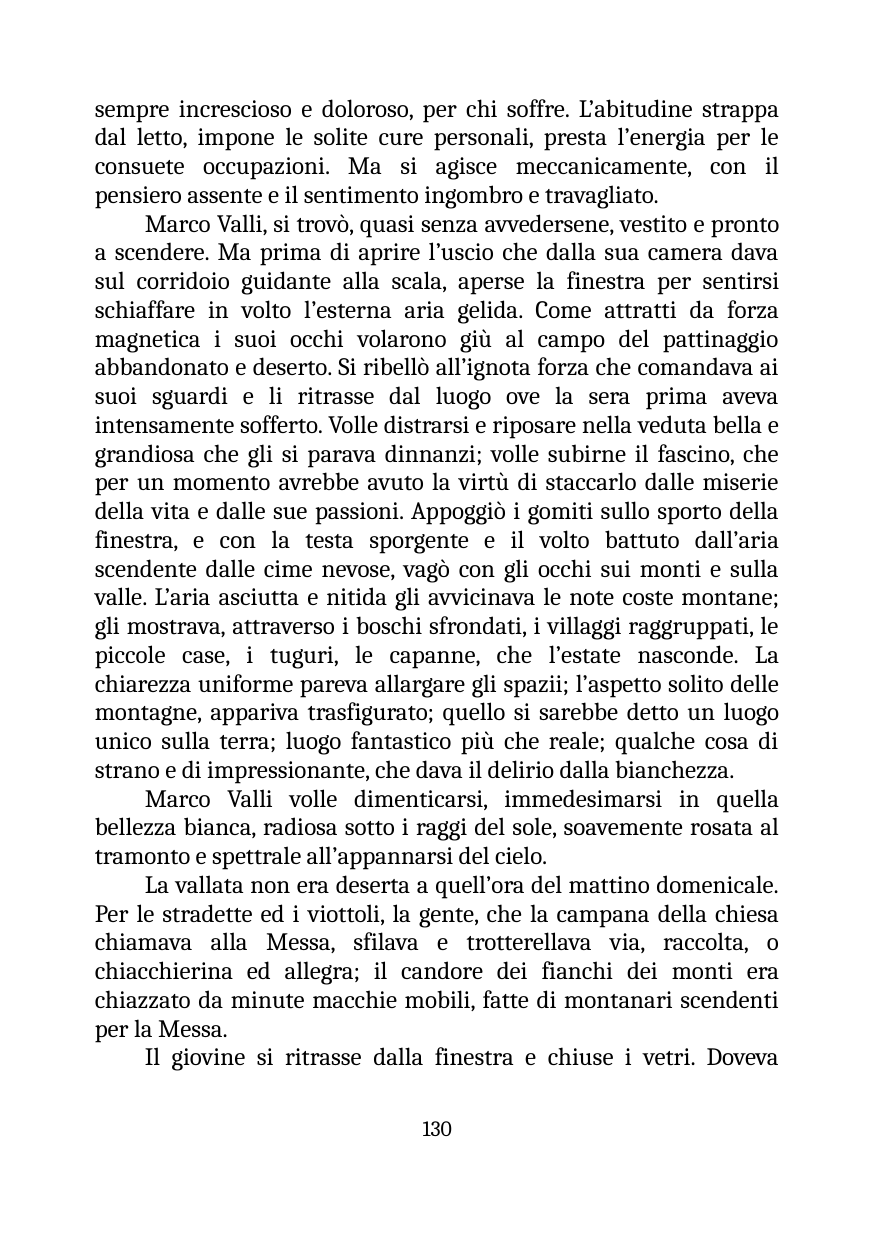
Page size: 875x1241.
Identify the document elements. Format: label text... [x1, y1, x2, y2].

text Marco Valli volle dimenticarsi, immedesimarsi in quella bellezza bianca, radiosa sotto i raggi del sole, soavemente rosata al tramonto e spettrale all’appannarsi del cielo. [94, 784, 779, 871]
text La vallata non era deserta a quell’ora del mattino domenicale. Per le stradette ed i viottoli, la gente, che la campana della chiesa chiamava alla Messa, sfilava e trotterellava via, raccolta, o chiacchierina ed allegra; il candore dei fianchi dei monti era chiazzato da minute macchie mobili, fatte di montanari scendenti per la Messa. [94, 871, 779, 1043]
text Marco Valli, si trovò, quasi senza avvedersene, vestito e pronto a scendere. Ma prima di aprire l’uscio che dalla sua camera dava sul corridoio guidante alla scala, aperse la finestra per sentirsi schiaffare in volto l’esterna aria gelida. Come attratti da forza magnetica i suoi occhi volarono giù al campo del pattinaggio abbandonato e deserto. Si ribellò all’ignota forza che comandava ai suoi sguardi e li ritrasse dal luogo ove la sera prima aveva intensamente sofferto. Volle distrarsi e riposare nella veduta bella e grandiosa che gli si parava dinnanzi; volle subirne il fascino, che per un momento avrebbe avuto la virtù di staccarlo dalle miserie della vita e dalle sue passioni. Appoggiò i gomiti sullo sporto della finestra, e con la testa sporgente e il volto battuto dall’aria scendente dalle cime nevose, vagò con gli occhi sui monti e sulla valle. L’aria asciutta e nitida gli avvicinava le note coste montane; gli mostrava, attraverso i boschi sfrondati, i villaggi raggruppati, le piccole case, i tuguri, le capanne, che l’estate nasconde. La chiarezza uniforme pareva allargare gli spazii; l’aspetto solito delle montagne, appariva trasfigurato; quello si sarebbe detto un luogo unico sulla terra; luogo fantastico più che reale; qualche cosa di strano e di impressionante, che dava il delirio dalla bianchezza. [94, 209, 779, 784]
text Il giovine si ritrasse dalla finestra e chiuse i vetri. Doveva [94, 1043, 779, 1072]
text sempre increscioso e doloroso, per chi soffre. L’abitudine strappa dal letto, impone le solite cure personali, presta l’energia per le consuete occupazioni. Ma si agisce meccanicamente, con il pensiero assente e il sentimento ingombro e travagliato. [94, 94, 779, 209]
